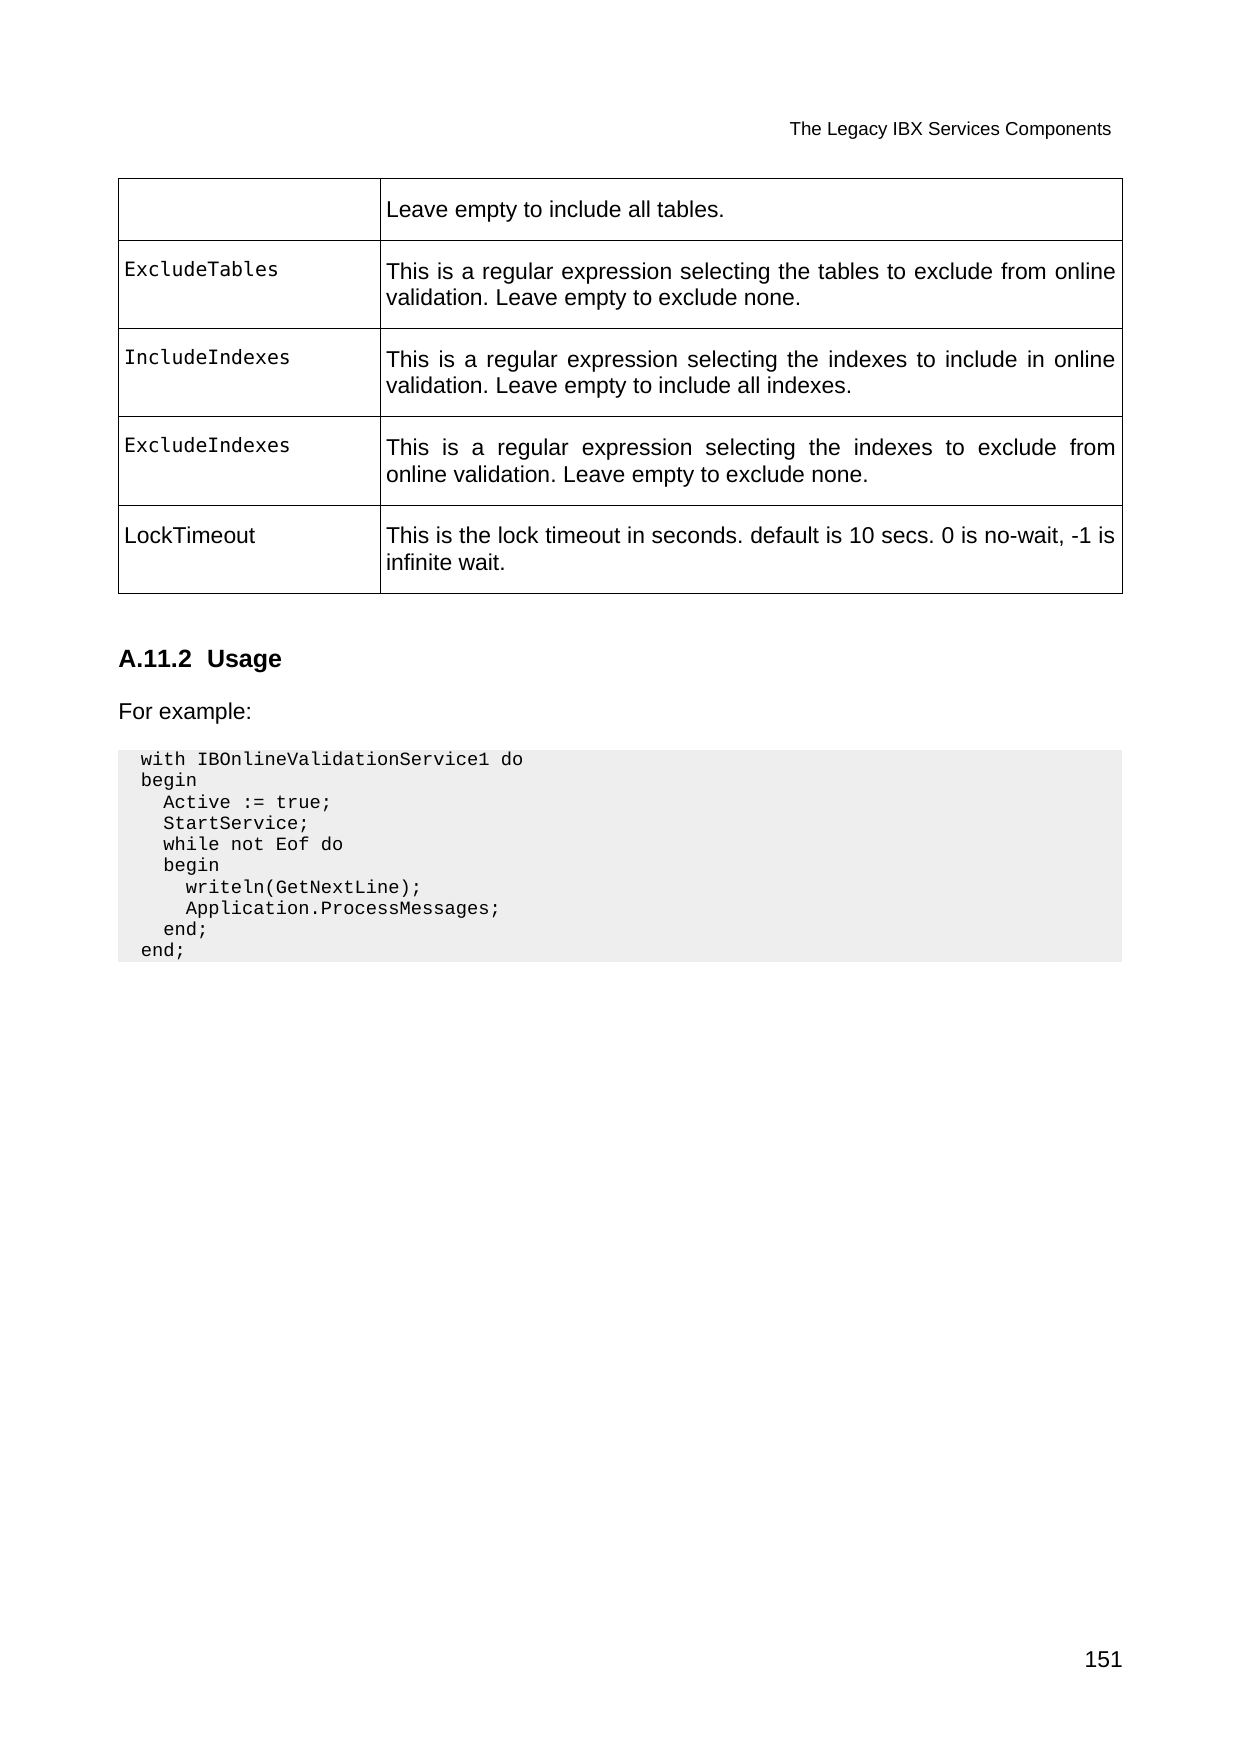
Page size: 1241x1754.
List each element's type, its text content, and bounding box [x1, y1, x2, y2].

text while not Eof do [118, 835, 1122, 856]
table_cell This is a regular expression selecting the indexes to exclude from online validation. Leave empty to exclude none. [381, 417, 1122, 505]
text Active := true; [118, 792, 1122, 814]
table_cell ExcludeIndexes [119, 417, 380, 505]
table_cell This is a regular expression selecting the tables to exclude from online validation. Leave empty to exclude none. [381, 241, 1122, 328]
subtitle Usage [118, 644, 1122, 673]
text begin [118, 856, 1122, 877]
text StartService; [118, 814, 1122, 835]
table_cell This is a regular expression selecting the indexes to include in online validation. Leave empty to include all indexes. [381, 329, 1122, 416]
table_cell IncludeIndexes [119, 329, 380, 416]
text end; [118, 941, 1122, 962]
text with IBOnlineValidationService1 do [118, 750, 1122, 771]
table_cell This is the lock timeout in seconds. default is 10 secs. 0 is no-wait, -1 is infinite wait. [381, 506, 1122, 593]
text Application.ProcessMessages; [118, 899, 1122, 920]
text end; [118, 920, 1122, 941]
text For example: [118, 698, 1122, 724]
table_header [119, 179, 380, 240]
text begin [118, 771, 1122, 792]
table_header Leave empty to include all tables. [381, 179, 1122, 240]
table_cell ExcludeTables [119, 241, 380, 328]
table_cell LockTimeout [119, 506, 380, 593]
text writeln(GetNextLine); [118, 877, 1122, 899]
